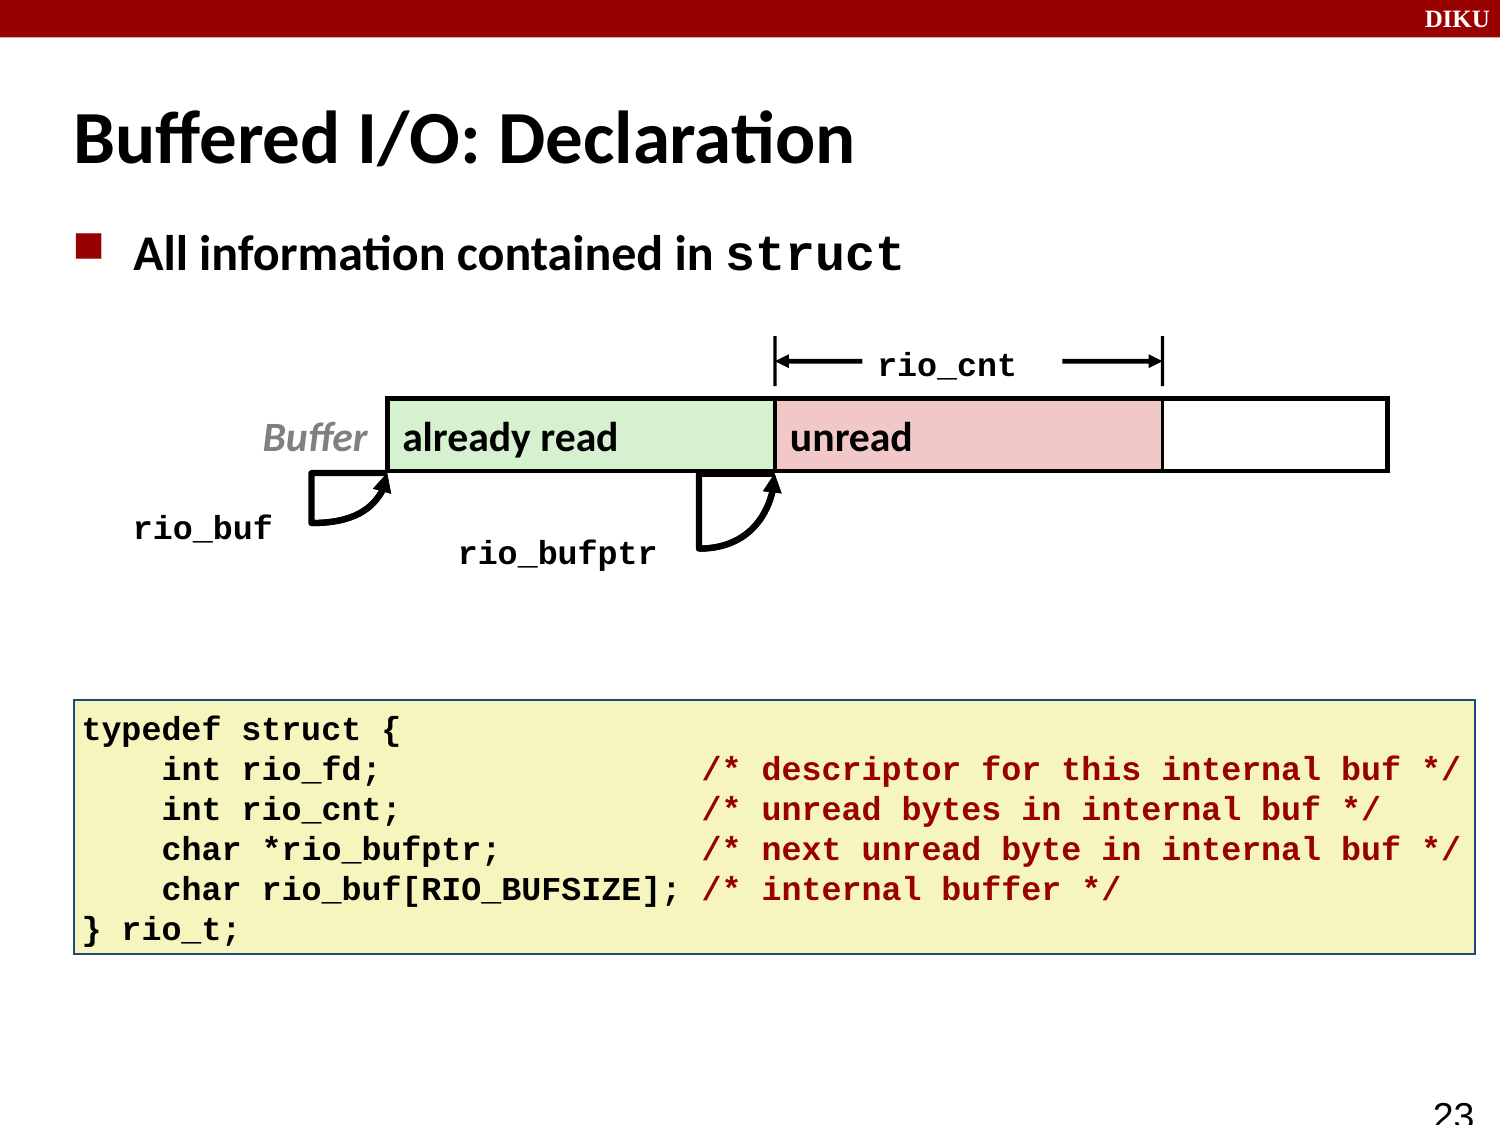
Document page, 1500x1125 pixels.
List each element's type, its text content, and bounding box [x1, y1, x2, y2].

text_box All information contained in struct [62, 212, 1425, 313]
text_box rio_bufptr [443, 523, 706, 579]
text_box rio_cnt [862, 336, 1063, 391]
text_box already read [390, 401, 775, 469]
text_box Buffer [247, 402, 383, 468]
text_box unread [775, 401, 1163, 469]
text_box Buffered I/O: Declaration [58, 71, 1304, 197]
text_box typedef struct { int rio_fd; /* descriptor for this internal buf */ int rio_cnt; /* unread bytes in internal buf */ char *rio_bufptr; /* next unread byte in internal buf */ char rio_buf[RIO_BUFSIZE]; /* internal buffer */ } rio_t; [74, 699, 1475, 955]
text_box rio_buf [118, 498, 289, 554]
